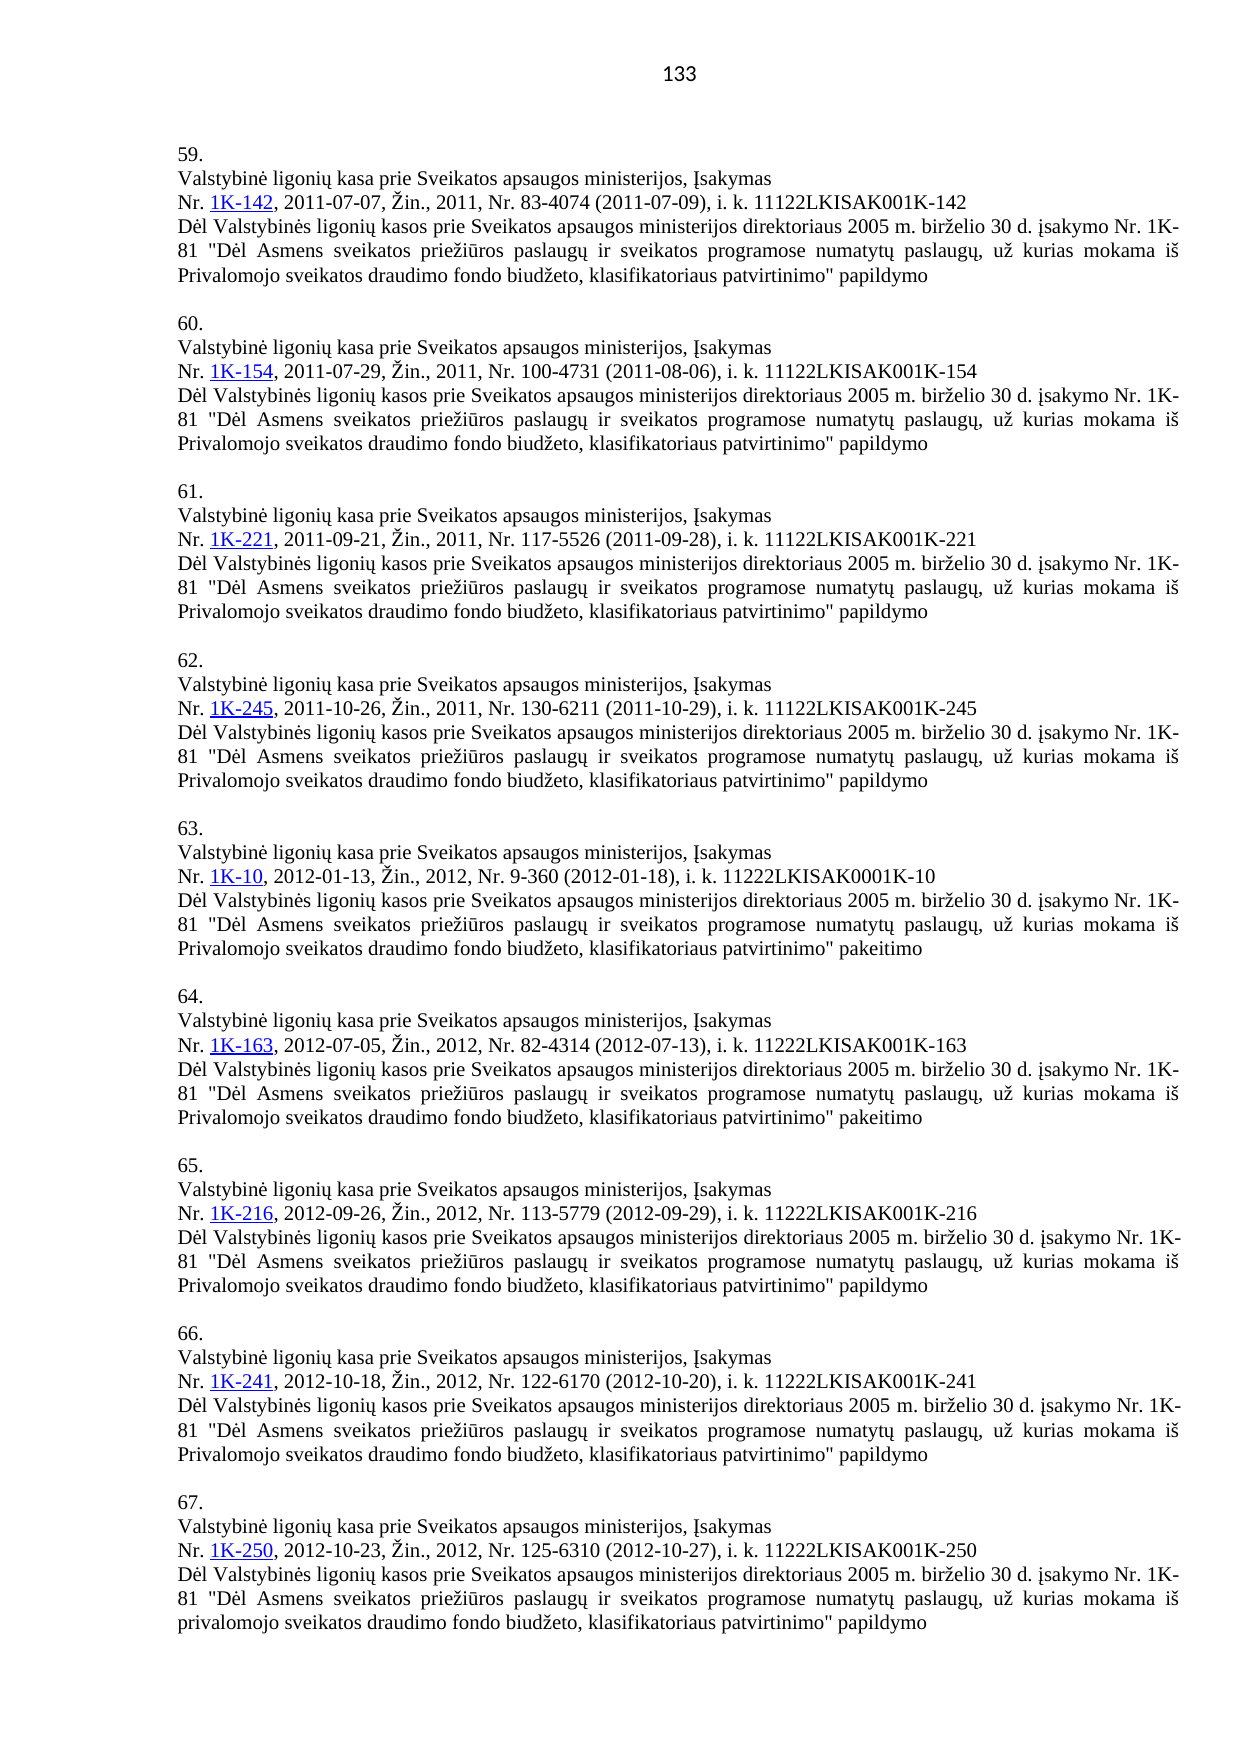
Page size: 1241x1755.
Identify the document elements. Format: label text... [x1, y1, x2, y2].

text Nr. 1K-216, 2012-09-26, Žin., 2012, Nr. 113-5779 (2012-09-29), i. k. 11222LKISAK001K-216 [177, 1201, 1181, 1225]
text Valstybinė ligonių kasa prie Sveikatos apsaugos ministerijos, Įsakymas [177, 1345, 1181, 1369]
text Dėl Valstybinės ligonių kasos prie Sveikatos apsaugos ministerijos direktoriaus 2005 m. birželio 30 d. įsakymo Nr. 1K-81 "Dėl Asmens sveikatos priežiūros paslaugų ir sveikatos programose numatytų paslaugų, už kurias mokama iš Privalomojo sveikatos draudimo fondo biudžeto, klasifikatoriaus patvirtinimo" papildymo [177, 1225, 1181, 1297]
text Nr. 1K-163, 2012-07-05, Žin., 2012, Nr. 82-4314 (2012-07-13), i. k. 11222LKISAK001K-163 [177, 1032, 1181, 1057]
text 59. [177, 142, 1181, 166]
text Valstybinė ligonių kasa prie Sveikatos apsaugos ministerijos, Įsakymas [177, 503, 1181, 527]
text Dėl Valstybinės ligonių kasos prie Sveikatos apsaugos ministerijos direktoriaus 2005 m. birželio 30 d. įsakymo Nr. 1K-81 "Dėl Asmens sveikatos priežiūros paslaugų ir sveikatos programose numatytų paslaugų, už kurias mokama iš Privalomojo sveikatos draudimo fondo biudžeto, klasifikatoriaus patvirtinimo" papildymo [177, 551, 1181, 623]
text Dėl Valstybinės ligonių kasos prie Sveikatos apsaugos ministerijos direktoriaus 2005 m. birželio 30 d. įsakymo Nr. 1K-81 "Dėl Asmens sveikatos priežiūros paslaugų ir sveikatos programose numatytų paslaugų, už kurias mokama iš Privalomojo sveikatos draudimo fondo biudžeto, klasifikatoriaus patvirtinimo" papildymo [177, 214, 1181, 287]
text Nr. 1K-154, 2011-07-29, Žin., 2011, Nr. 100-4731 (2011-08-06), i. k. 11122LKISAK001K-154 [177, 359, 1181, 383]
text Dėl Valstybinės ligonių kasos prie Sveikatos apsaugos ministerijos direktoriaus 2005 m. birželio 30 d. įsakymo Nr. 1K-81 "Dėl Asmens sveikatos priežiūros paslaugų ir sveikatos programose numatytų paslaugų, už kurias mokama iš Privalomojo sveikatos draudimo fondo biudžeto, klasifikatoriaus patvirtinimo" pakeitimo [177, 1057, 1181, 1129]
text Valstybinė ligonių kasa prie Sveikatos apsaugos ministerijos, Įsakymas [177, 1008, 1181, 1032]
text Valstybinė ligonių kasa prie Sveikatos apsaugos ministerijos, Įsakymas [177, 1514, 1181, 1538]
text Valstybinė ligonių kasa prie Sveikatos apsaugos ministerijos, Įsakymas [177, 840, 1181, 864]
text Nr. 1K-250, 2012-10-23, Žin., 2012, Nr. 125-6310 (2012-10-27), i. k. 11222LKISAK001K-250 [177, 1538, 1181, 1562]
text Valstybinė ligonių kasa prie Sveikatos apsaugos ministerijos, Įsakymas [177, 1177, 1181, 1201]
text 65. [177, 1153, 1181, 1177]
text 66. [177, 1321, 1181, 1345]
text Valstybinė ligonių kasa prie Sveikatos apsaugos ministerijos, Įsakymas [177, 166, 1181, 190]
text Nr. 1K-142, 2011-07-07, Žin., 2011, Nr. 83-4074 (2011-07-09), i. k. 11122LKISAK001K-142 [177, 190, 1181, 214]
text Nr. 1K-10, 2012-01-13, Žin., 2012, Nr. 9-360 (2012-01-18), i. k. 11222LKISAK0001K-10 [177, 864, 1181, 888]
text Nr. 1K-221, 2011-09-21, Žin., 2011, Nr. 117-5526 (2011-09-28), i. k. 11122LKISAK001K-221 [177, 527, 1181, 551]
text 62. [177, 647, 1181, 672]
text Dėl Valstybinės ligonių kasos prie Sveikatos apsaugos ministerijos direktoriaus 2005 m. birželio 30 d. įsakymo Nr. 1K-81 "Dėl Asmens sveikatos priežiūros paslaugų ir sveikatos programose numatytų paslaugų, už kurias mokama iš privalomojo sveikatos draudimo fondo biudžeto, klasifikatoriaus patvirtinimo" papildymo [177, 1562, 1181, 1634]
text Dėl Valstybinės ligonių kasos prie Sveikatos apsaugos ministerijos direktoriaus 2005 m. birželio 30 d. įsakymo Nr. 1K-81 "Dėl Asmens sveikatos priežiūros paslaugų ir sveikatos programose numatytų paslaugų, už kurias mokama iš Privalomojo sveikatos draudimo fondo biudžeto, klasifikatoriaus patvirtinimo" pakeitimo [177, 888, 1181, 960]
text Nr. 1K-241, 2012-10-18, Žin., 2012, Nr. 122-6170 (2012-10-20), i. k. 11222LKISAK001K-241 [177, 1369, 1181, 1393]
text Dėl Valstybinės ligonių kasos prie Sveikatos apsaugos ministerijos direktoriaus 2005 m. birželio 30 d. įsakymo Nr. 1K-81 "Dėl Asmens sveikatos priežiūros paslaugų ir sveikatos programose numatytų paslaugų, už kurias mokama iš Privalomojo sveikatos draudimo fondo biudžeto, klasifikatoriaus patvirtinimo" papildymo [177, 1393, 1181, 1466]
text 64. [177, 984, 1181, 1008]
text 67. [177, 1490, 1181, 1514]
text Valstybinė ligonių kasa prie Sveikatos apsaugos ministerijos, Įsakymas [177, 672, 1181, 696]
text Dėl Valstybinės ligonių kasos prie Sveikatos apsaugos ministerijos direktoriaus 2005 m. birželio 30 d. įsakymo Nr. 1K-81 "Dėl Asmens sveikatos priežiūros paslaugų ir sveikatos programose numatytų paslaugų, už kurias mokama iš Privalomojo sveikatos draudimo fondo biudžeto, klasifikatoriaus patvirtinimo" papildymo [177, 383, 1181, 455]
text Valstybinė ligonių kasa prie Sveikatos apsaugos ministerijos, Įsakymas [177, 335, 1181, 359]
text 63. [177, 816, 1181, 840]
text Nr. 1K-245, 2011-10-26, Žin., 2011, Nr. 130-6211 (2011-10-29), i. k. 11122LKISAK001K-245 [177, 696, 1181, 720]
text 60. [177, 311, 1181, 335]
text Dėl Valstybinės ligonių kasos prie Sveikatos apsaugos ministerijos direktoriaus 2005 m. birželio 30 d. įsakymo Nr. 1K-81 "Dėl Asmens sveikatos priežiūros paslaugų ir sveikatos programose numatytų paslaugų, už kurias mokama iš Privalomojo sveikatos draudimo fondo biudžeto, klasifikatoriaus patvirtinimo" papildymo [177, 720, 1181, 792]
text 61. [177, 479, 1181, 503]
